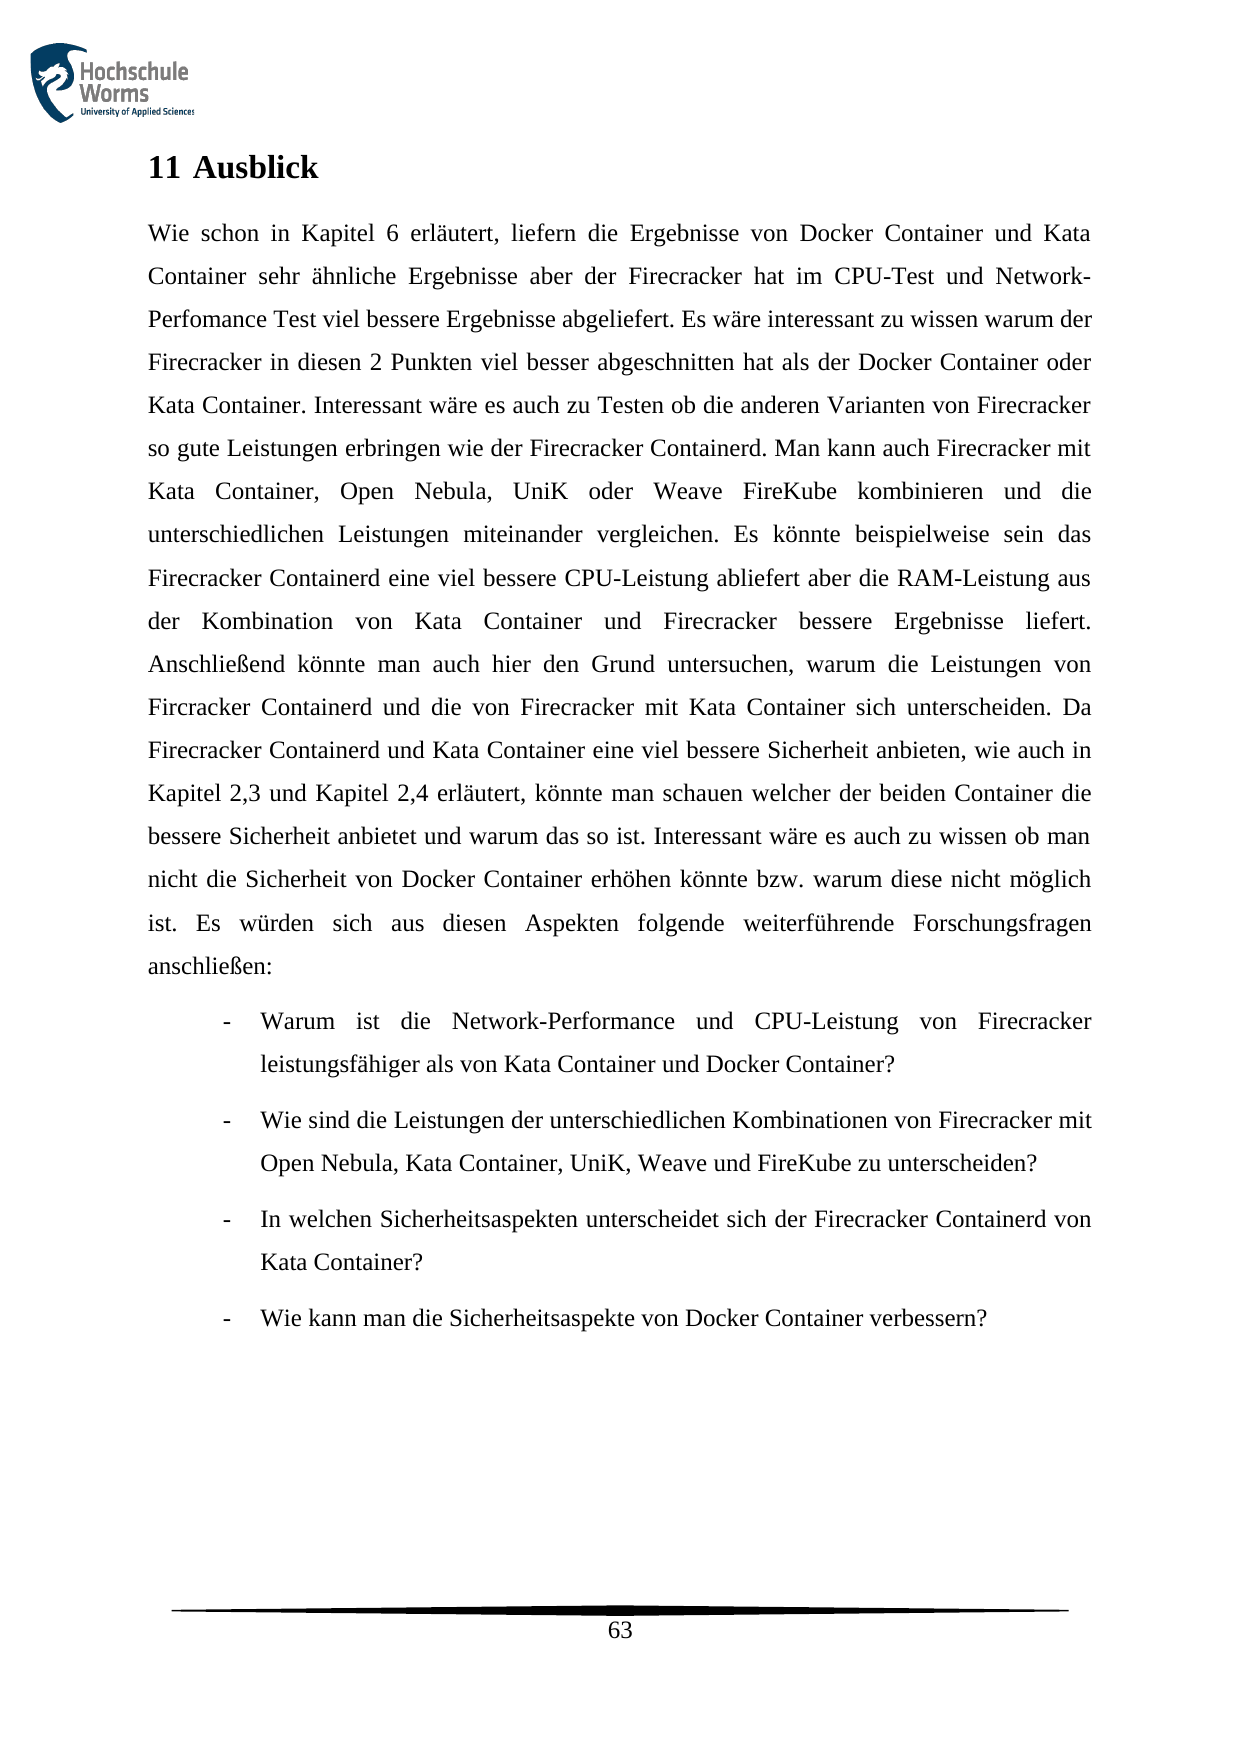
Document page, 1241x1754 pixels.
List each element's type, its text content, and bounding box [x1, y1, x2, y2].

list Wie kann man die Sicherheitsaspekte von Docker Container verbessern? [223, 1303, 1092, 1331]
list Wie sind die Leistungen der unterschiedlichen Kombinationen von Firecracker mit Open Nebula, Kata Container, UniK, Weave und FireKube zu unterscheiden? [223, 1105, 1092, 1177]
text Wie schon in Kapitel 6 erläutert, liefern die Ergebnisse von Docker Container und Kata Container sehr ähnliche Ergebnisse aber der Firecracker hat im CPU-Test und Network-Perfomance Test viel bessere Ergebnisse abgeliefert. Es wäre interessant zu wissen warum der Firecracker in diesen 2 Punkten viel besser abgeschnitten hat als der Docker Container oder Kata Container. Interessant wäre es auch zu Testen ob die anderen Varianten von Firecracker so gute Leistungen erbringen wie der Firecracker Containerd. Man kann auch Firecracker mit Kata Container, Open Nebula, UniK oder Weave FireKube kombinieren und die unterschiedlichen Leistungen miteinander vergleichen. Es könnte beispielweise sein das Firecracker Containerd eine viel bessere CPU-Leistung abliefert aber die RAM-Leistung aus der Kombination von Kata Container und Firecracker bessere Ergebnisse liefert. Anschließend könnte man auch hier den Grund untersuchen, warum die Leistungen von Fircracker Containerd und die von Firecracker mit Kata Container sich unterscheiden. Da Firecracker Containerd und Kata Container eine viel bessere Sicherheit anbieten, wie auch in Kapitel 2,3 und Kapitel 2,4 erläutert, könnte man schauen welcher der beiden Container die bessere Sicherheit anbietet und warum das so ist. Interessant wäre es auch zu wissen ob man nicht die Sicherheit von Docker Container erhöhen könnte bzw. warum diese nicht möglich ist. Es würden sich aus diesen Aspekten folgende weiterführende Forschungsfragen anschließen: [148, 218, 1092, 979]
subtitle Ausblick [148, 148, 1092, 186]
list In welchen Sicherheitsaspekten unterscheidet sich der Firecracker Containerd von Kata Container? [223, 1204, 1092, 1276]
list Warum ist die Network-Performance und CPU-Leistung von Firecracker leistungsfähiger als von Kata Container und Docker Container? [223, 1006, 1092, 1078]
